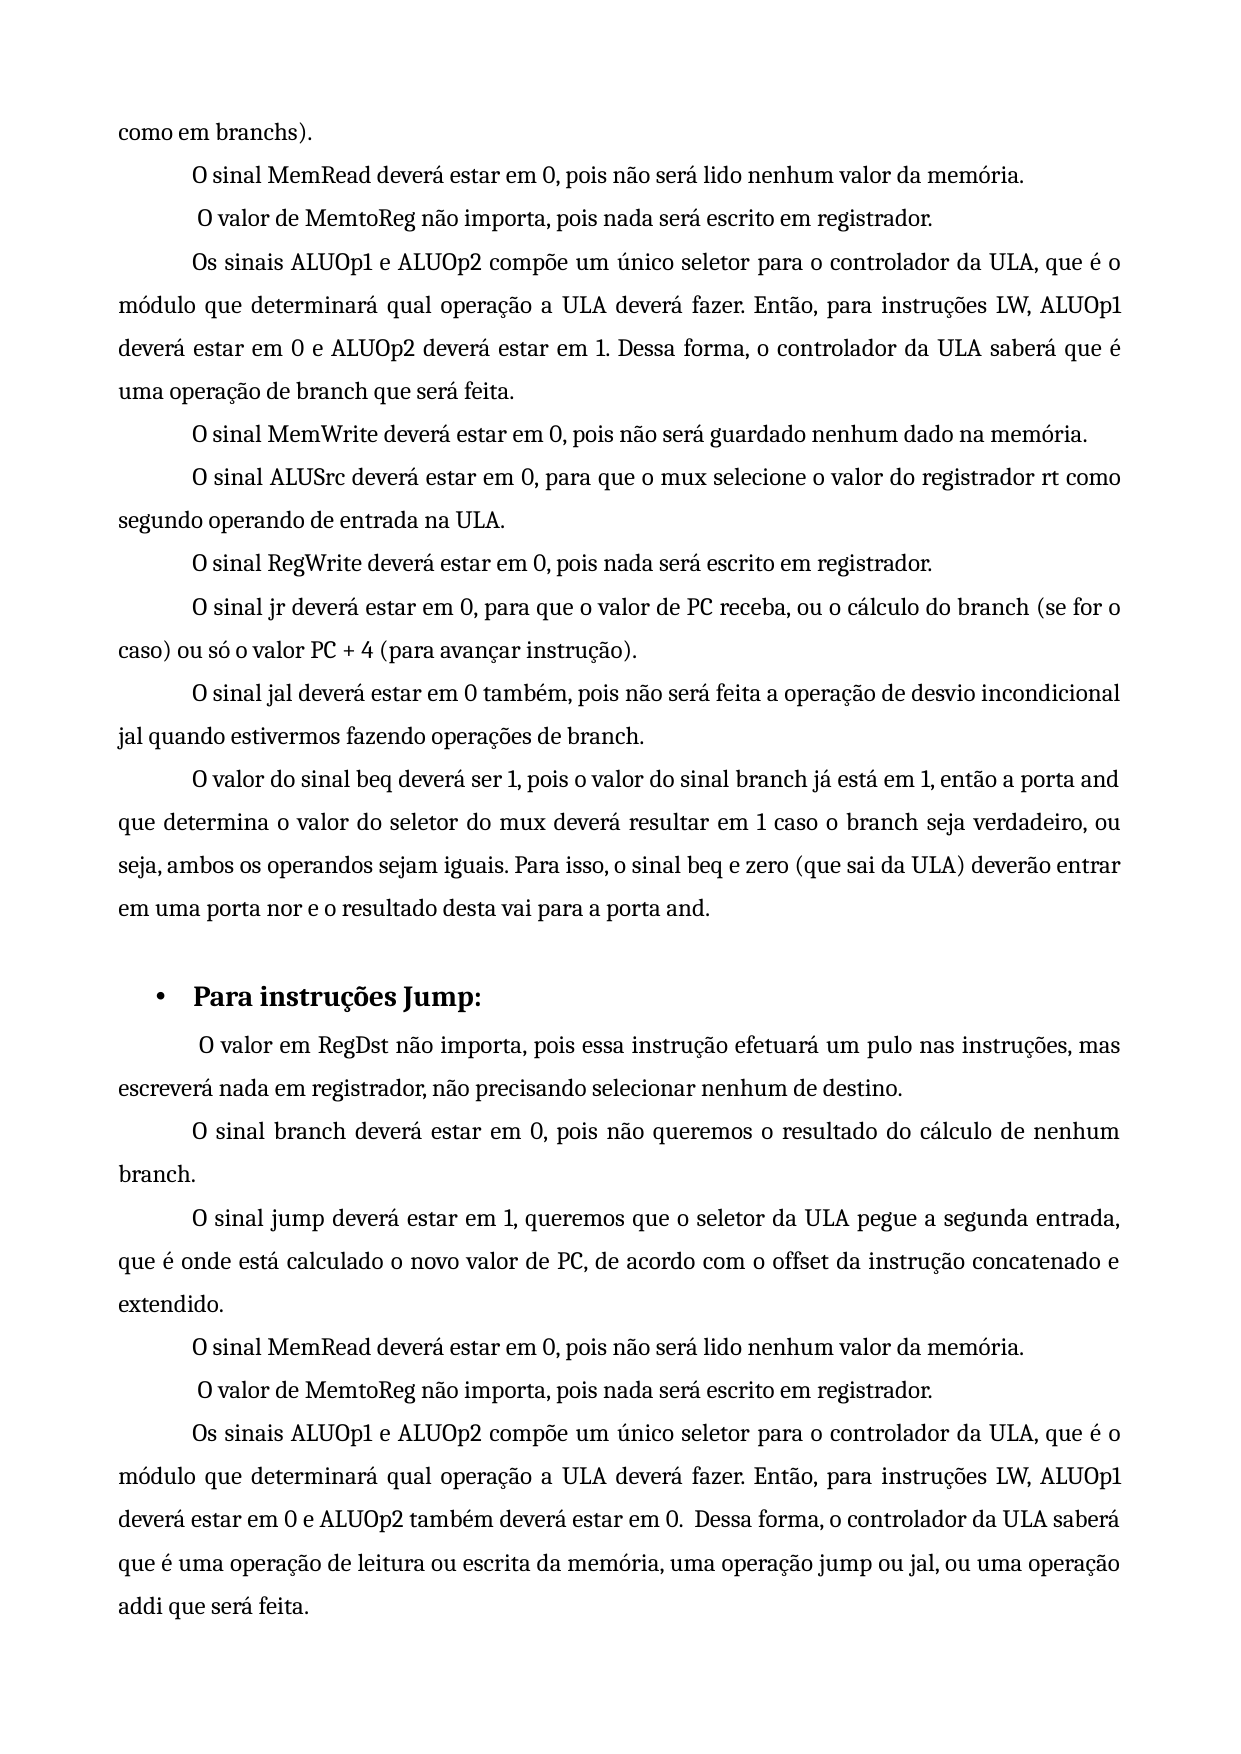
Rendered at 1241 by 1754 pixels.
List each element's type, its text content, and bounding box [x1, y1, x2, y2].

text O sinal MemRead deverá estar em 0, pois não será lido nenhum valor da memória. [118, 1333, 1122, 1362]
text O valor do sinal beq deverá ser 1, pois o valor do sinal branch já está em 1, então a porta and que determina o valor do seletor do mux deverá resultar em 1 caso o branch seja verdadeiro, ou seja, ambos os operandos sejam iguais. Para isso, o sinal beq e zero (que sai da ULA) deverão entrar em uma porta nor e o resultado desta vai para a porta and. [118, 765, 1122, 923]
list Para instruções Jump: [156, 981, 1122, 1014]
text O sinal MemWrite deverá estar em 0, pois não será guardado nenhum dado na memória. [118, 420, 1122, 449]
text Os sinais ALUOp1 e ALUOp2 compõe um único seletor para o controlador da ULA, que é o módulo que determinará qual operação a ULA deverá fazer. Então, para instruções LW, ALUOp1 deverá estar em 0 e ALUOp2 deverá estar em 1. Dessa forma, o controlador da ULA saberá que é uma operação de branch que será feita. [118, 247, 1122, 406]
text como em branchs). [118, 118, 1122, 147]
text O sinal jr deverá estar em 0, para que o valor de PC receba, ou o cálculo do branch (se for o caso) ou só o valor PC + 4 (para avançar instrução). [118, 592, 1122, 664]
text O sinal MemRead deverá estar em 0, pois não será lido nenhum valor da memória. [118, 161, 1122, 190]
text O sinal ALUSrc deverá estar em 0, para que o mux selecione o valor do registrador rt como segundo operando de entrada na ULA. [118, 463, 1122, 535]
text O valor de MemtoReg não importa, pois nada será escrito em registrador. [118, 204, 1122, 233]
text O sinal RegWrite deverá estar em 0, pois nada será escrito em registrador. [118, 549, 1122, 578]
text O valor de MemtoReg não importa, pois nada será escrito em registrador. [118, 1376, 1122, 1405]
text O sinal branch deverá estar em 0, pois não queremos o resultado do cálculo de nenhum branch. [118, 1117, 1122, 1189]
text Os sinais ALUOp1 e ALUOp2 compõe um único seletor para o controlador da ULA, que é o módulo que determinará qual operação a ULA deverá fazer. Então, para instruções LW, ALUOp1 deverá estar em 0 e ALUOp2 também deverá estar em 0. Dessa forma, o controlador da ULA saberá que é uma operação de leitura ou escrita da memória, uma operação jump ou jal, ou uma operação addi que será feita. [118, 1419, 1122, 1620]
text O valor em RegDst não importa, pois essa instrução efetuará um pulo nas instruções, mas escreverá nada em registrador, não precisando selecionar nenhum de destino. [118, 1031, 1122, 1103]
text O sinal jump deverá estar em 1, queremos que o seletor da ULA pegue a segunda entrada, que é onde está calculado o novo valor de PC, de acordo com o offset da instrução concatenado e extendido. [118, 1203, 1122, 1318]
text O sinal jal deverá estar em 0 também, pois não será feita a operação de desvio incondicional jal quando estivermos fazendo operações de branch. [118, 679, 1122, 751]
